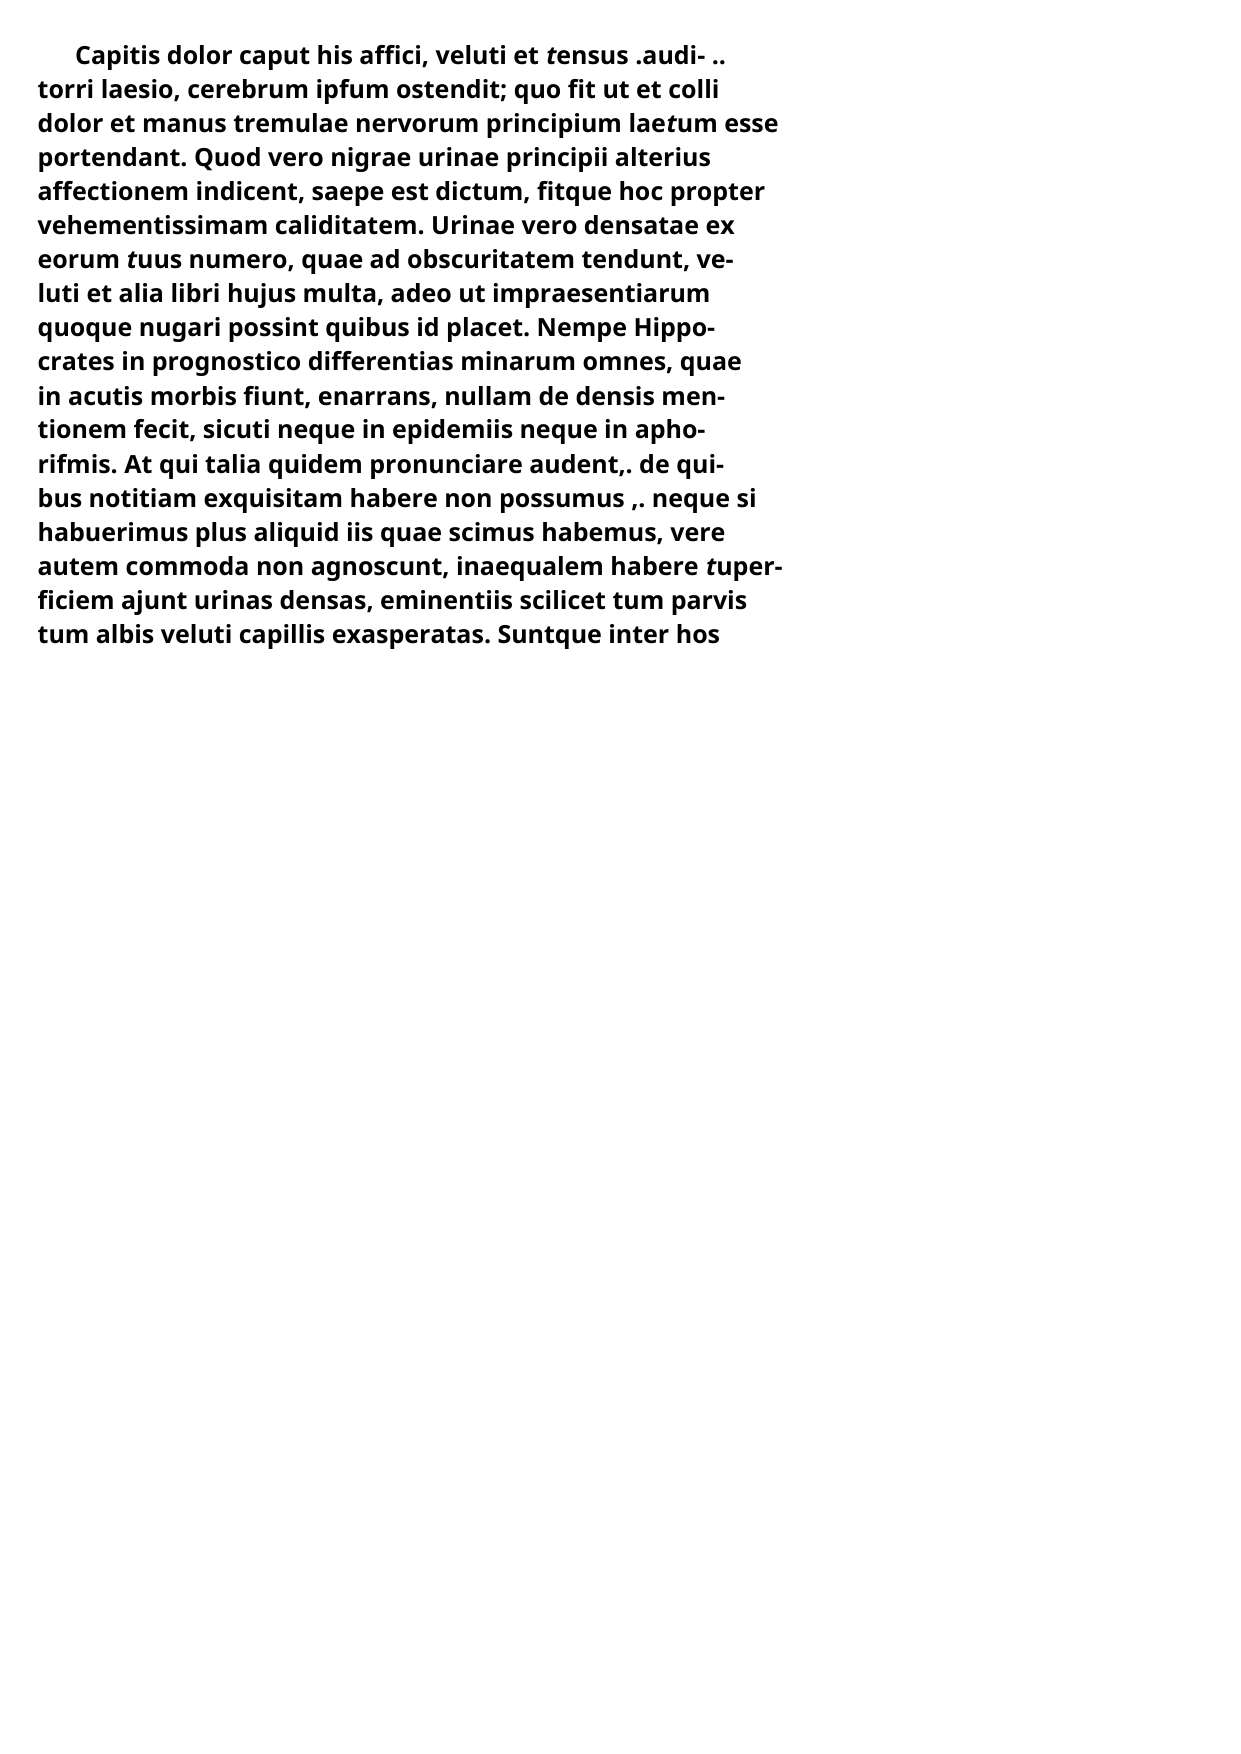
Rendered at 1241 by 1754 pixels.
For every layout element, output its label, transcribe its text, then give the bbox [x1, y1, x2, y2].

text Capitis dolor caput his affici, veluti et tensus .audi- .. torri laesio, cerebrum ipfum ostendit; quo fit ut et colli dolor et manus tremulae nervorum principium laetum esse portendant. Quod vero nigrae urinae principii alterius affectionem indicent, saepe est dictum, fitque hoc propter vehementissimam caliditatem. Urinae vero densatae ex eorum tuus numero, quae ad obscuritatem tendunt, ve- luti et alia libri hujus multa, adeo ut impraesentiarum quoque nugari possint quibus id placet. Nempe Hippo- crates in prognostico differentias minarum omnes, quae in acutis morbis fiunt, enarrans, nullam de densis men- tionem fecit, sicuti neque in epidemiis neque in apho- rifmis. At qui talia quidem pronunciare audent,. de qui- bus notitiam exquisitam habere non possumus ,. neque si habuerimus plus aliquid iis quae scimus habemus, vere autem commoda non agnoscunt, inaequalem habere tuper- ficiem ajunt urinas densas, eminentiis scilicet tum parvis tum albis veluti capillis exasperatas. Suntque inter hos [37, 37, 1203, 651]
